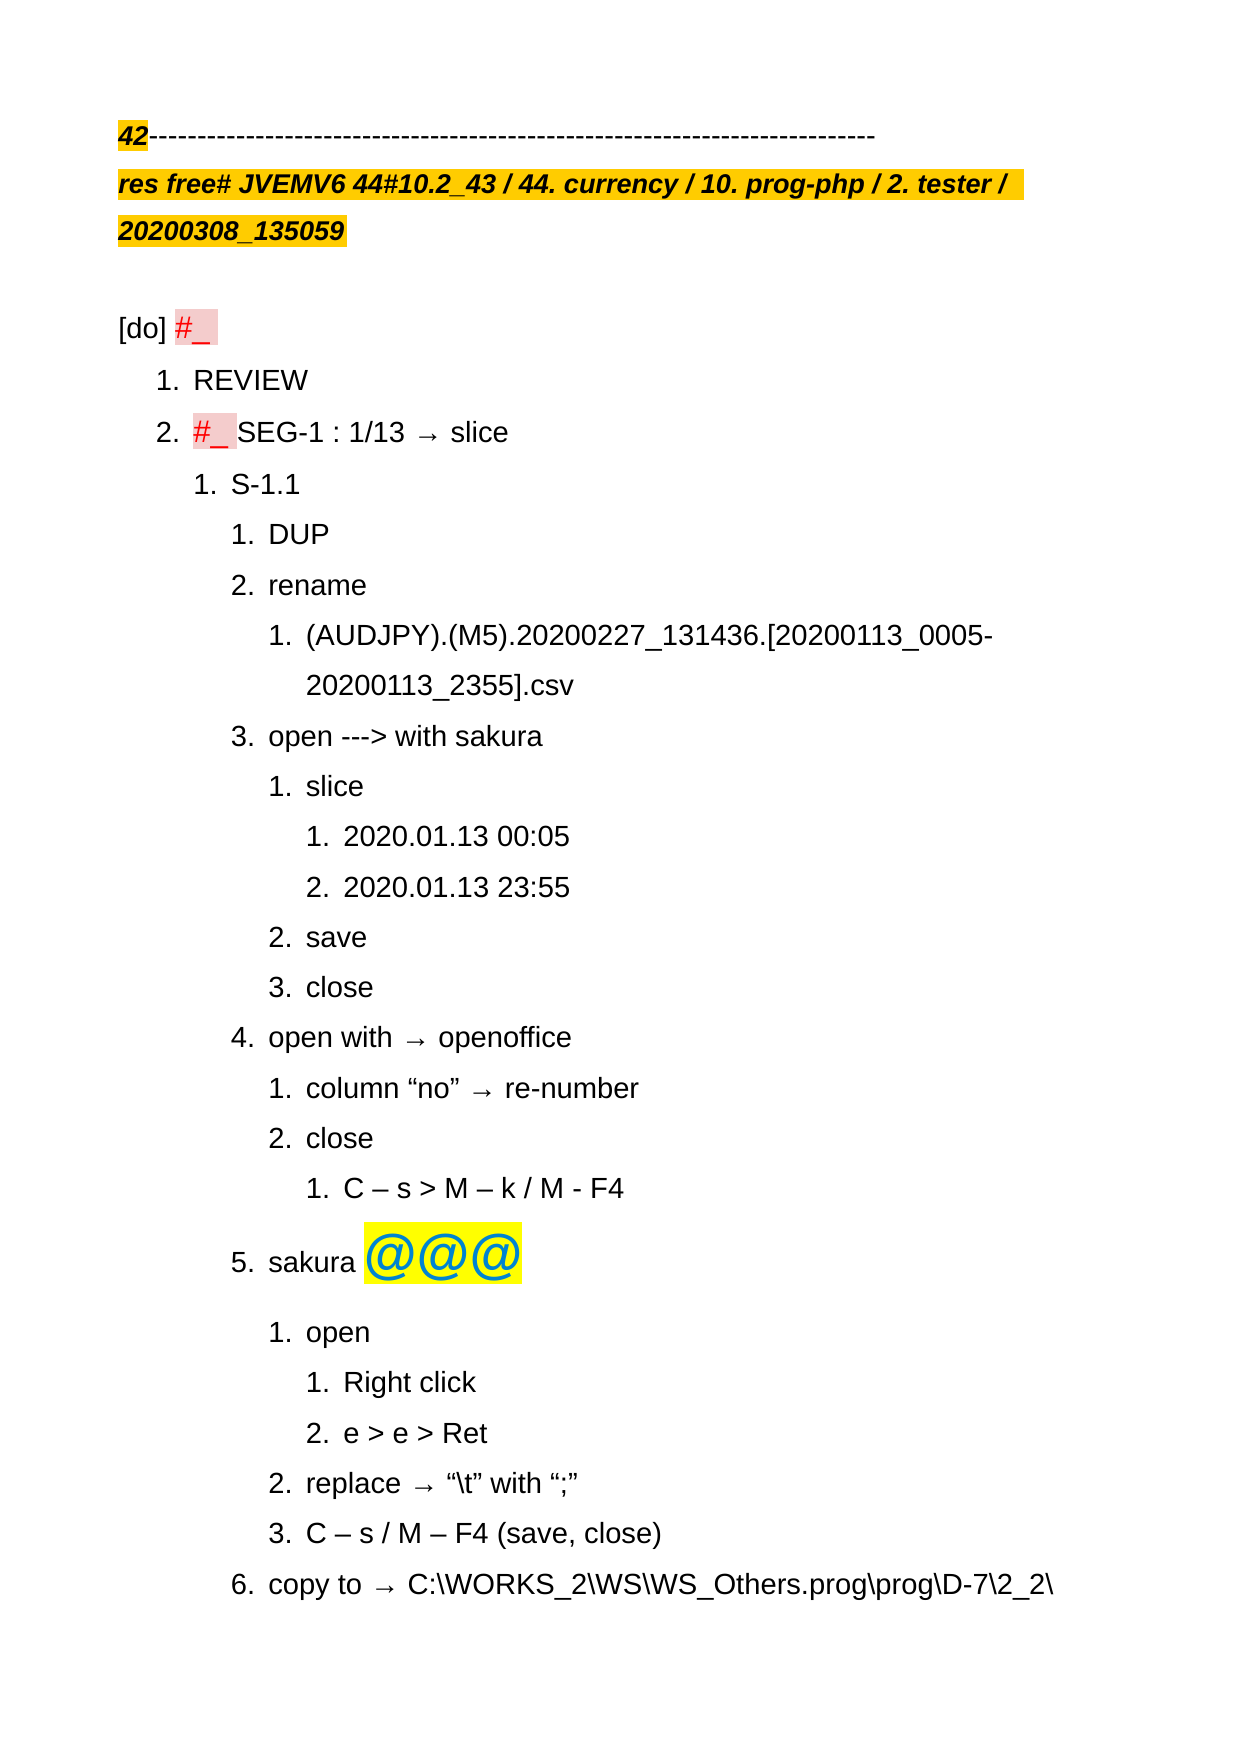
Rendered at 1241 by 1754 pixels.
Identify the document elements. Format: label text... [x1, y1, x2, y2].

list 2020.01.13 23:55 [306, 869, 1122, 903]
list (AUDJPY).(M5).20200227_131436.[20200113_0005-20200113_2355].csv [268, 618, 1122, 702]
list C – s / M – F4 (save, close) [268, 1516, 1122, 1550]
text [do] #_ [118, 309, 1122, 345]
text 42--------------------------------------------------------------------------- [118, 118, 1122, 152]
list e > e > Ret [306, 1416, 1122, 1449]
list #_ SEG-1 : 1/13 → slice [156, 413, 1122, 449]
list C – s > M – k / M - F4 [306, 1171, 1122, 1205]
list open ---> with sakura [231, 719, 1122, 752]
list Right click [306, 1366, 1122, 1399]
list REVIEW [156, 363, 1122, 396]
list column “no” → re-number [268, 1071, 1122, 1104]
list close [268, 1121, 1122, 1155]
text res free# JVEMV6 44#10.2_43 / 44. currency / 10. prog-php / 2. tester / 20200308_135059 [118, 168, 1122, 247]
list copy to → C:\WORKS_2\WS\WS_Others.prog\prog\D-7\2_2\ [231, 1567, 1122, 1600]
list open [268, 1315, 1122, 1349]
list slice [268, 769, 1122, 802]
list S-1.1 [193, 467, 1122, 501]
list save [268, 920, 1122, 953]
list sakura @@@ [231, 1222, 1122, 1284]
list DUP [231, 517, 1122, 551]
list close [268, 970, 1122, 1004]
list open with → openoffice [231, 1021, 1122, 1054]
list replace → “\t” with “;” [268, 1466, 1122, 1500]
list rename [231, 568, 1122, 601]
list 2020.01.13 00:05 [306, 819, 1122, 853]
